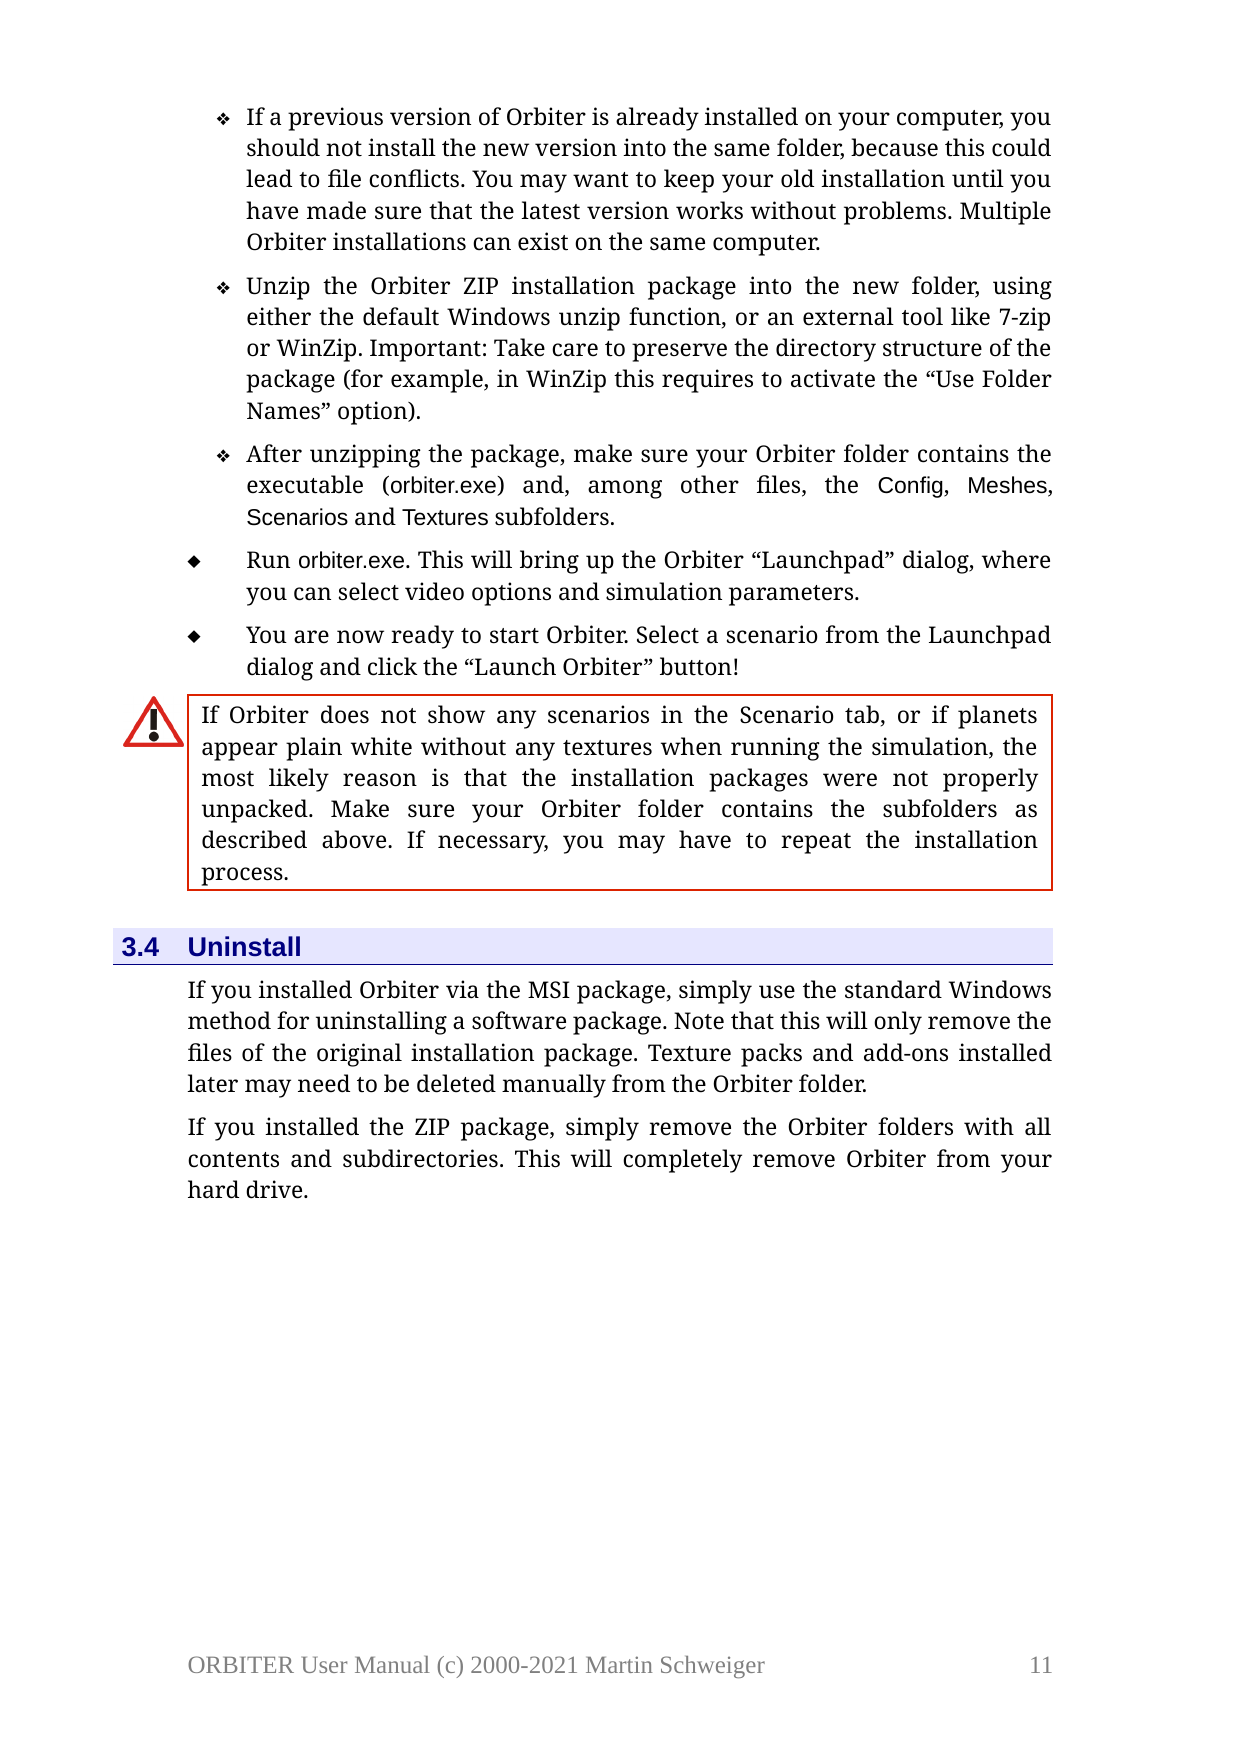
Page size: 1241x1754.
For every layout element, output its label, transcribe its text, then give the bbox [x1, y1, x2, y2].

list Run orbiter.exe. This will bring up the Orbiter “Launchpad” dialog, where you can select video options and simulation parameters. [187, 544, 1053, 606]
picture [123, 696, 184, 747]
text If Orbiter does not show any scenarios in the Scenario tab, or if planets appear plain white without any textures when running the simulation, the most likely reason is that the installation packages were not properly unpacked. Make sure your Orbiter folder contains the subfolders as described above. If necessary, you may have to repeat the installation process. [189, 696, 1051, 889]
text If you installed Orbiter via the MSI package, simply use the standard Windows method for uninstalling a software package. Note that this will only remove the files of the original installation package. Texture packs and add-ons installed later may need to be deleted manually from the Orbiter folder. [187, 973, 1053, 1098]
subtitle Uninstall [113, 928, 1053, 964]
list After unzipping the package, make sure your Orbiter folder contains the executable (orbiter.exe) and, among other files, the Config, Meshes, Scenarios and Textures subfolders. [217, 438, 1053, 531]
text If you installed the ZIP package, simply remove the Orbiter folders with all contents and subdirectories. This will completely remove Orbiter from your hard drive. [187, 1111, 1053, 1204]
list You are now ready to start Orbiter. Select a scenario from the Launchpad dialog and click the “Launch Orbiter” button! [187, 619, 1053, 681]
list If a previous version of Orbiter is already installed on your computer, you should not install the new version into the same folder, because this could lead to file conflicts. You may want to keep your old installation until you have made sure that the latest version works without problems. Multiple Orbiter installations can exist on the same computer. [217, 100, 1053, 257]
list Unzip the Orbiter ZIP installation package into the new folder, using either the default Windows unzip function, or an external tool like 7-zip or WinZip. Important: Take care to preserve the directory structure of the package (for example, in WinZip this requires to activate the “Use Folder Names” option). [217, 269, 1053, 425]
